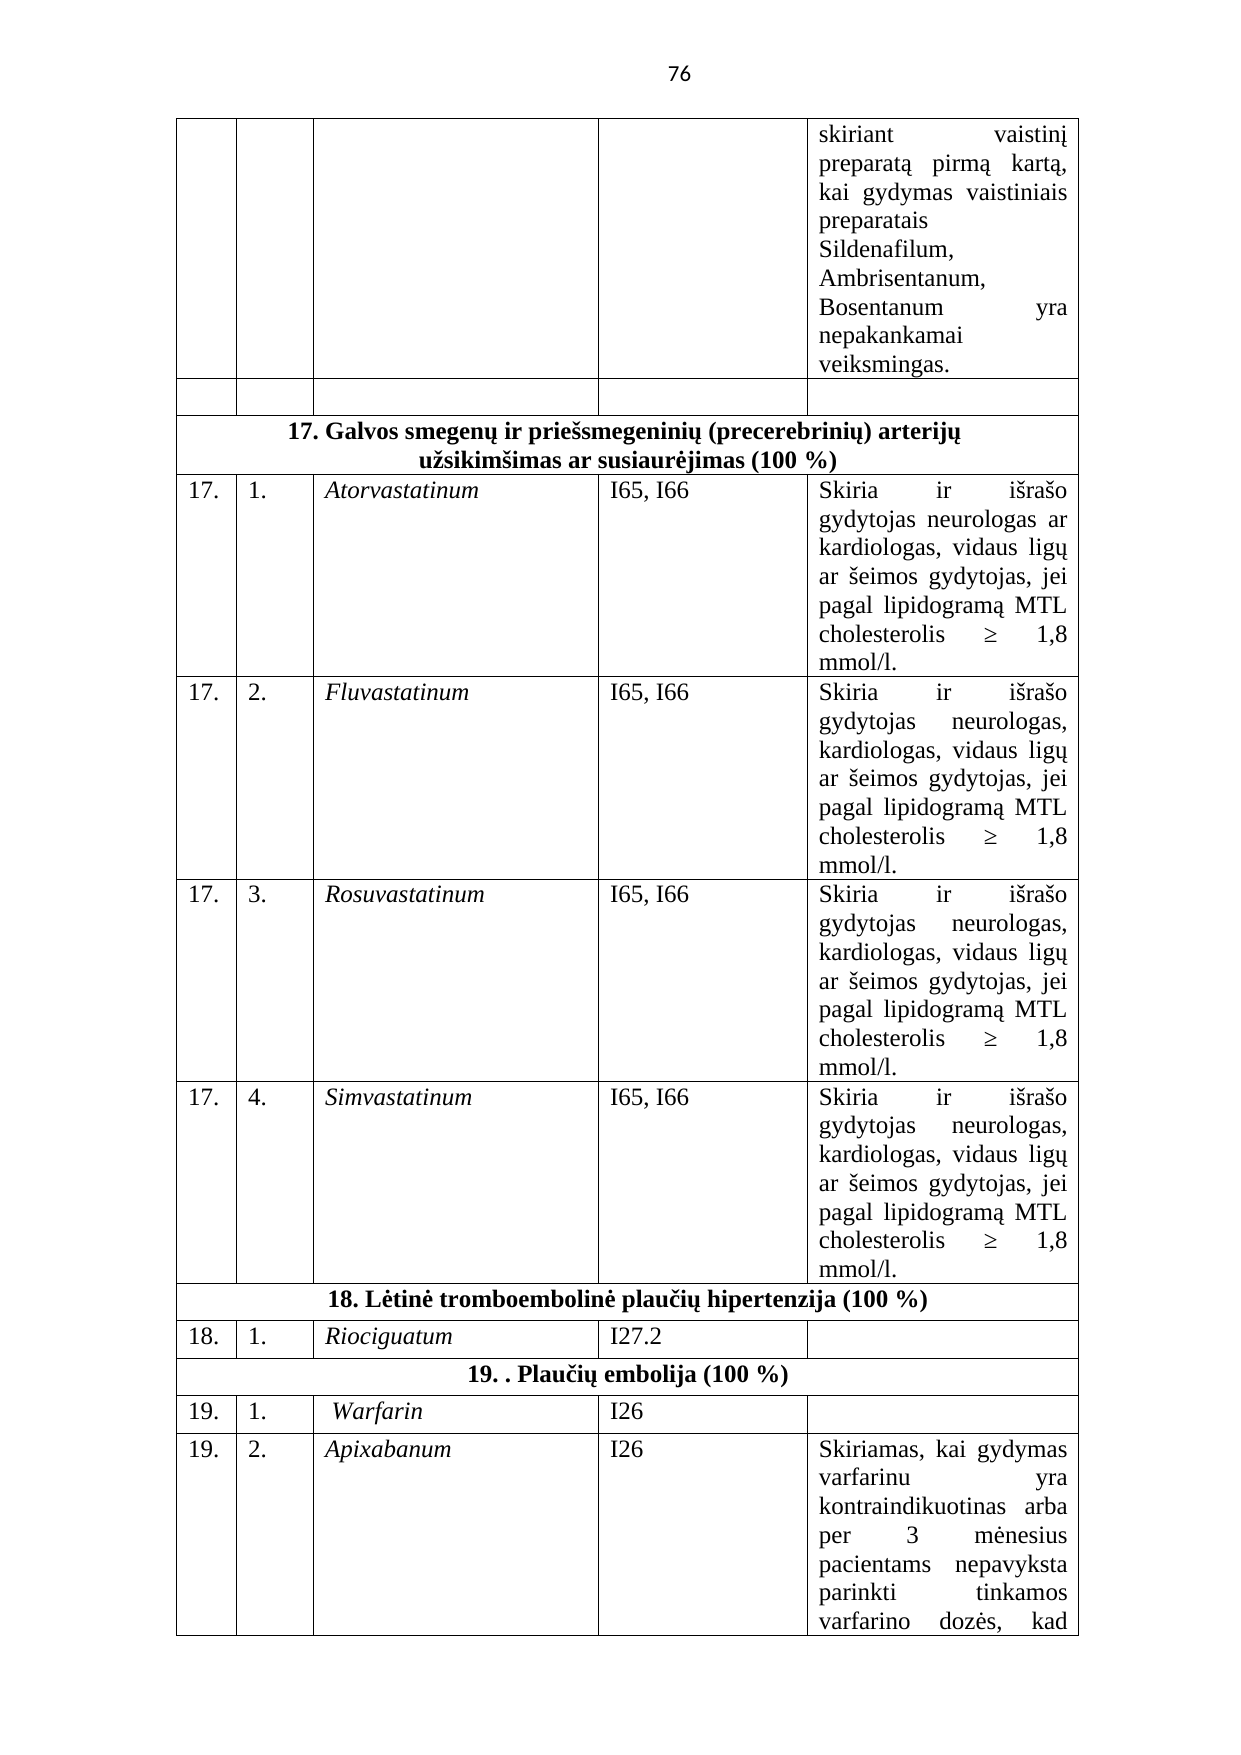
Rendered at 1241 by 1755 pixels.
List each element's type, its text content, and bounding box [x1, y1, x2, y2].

table_cell 19. [177, 1396, 236, 1433]
table_cell I65, I66 [599, 677, 807, 878]
table_cell [1084, 1081, 1088, 1283]
table_cell I65, I66 [599, 475, 807, 676]
table_cell [1079, 415, 1083, 474]
table_cell [1079, 1081, 1083, 1283]
table_cell [1088, 378, 1093, 415]
table_cell I26 [599, 1434, 807, 1635]
table_cell Skiria ir išrašo gydytojas neurologas, kardiologas, vidaus ligų ar šeimos gydytojas, jei pagal lipidogramą MTL cholesterolis ≥ 1,8 mmol/l. [808, 880, 1078, 1081]
table_cell 19. [177, 1434, 236, 1635]
table_cell I27.2 [599, 1321, 807, 1358]
table_cell [1084, 1283, 1088, 1320]
table_cell 1. [237, 1321, 313, 1358]
table_cell [1099, 1358, 1103, 1395]
table_cell [1084, 378, 1088, 415]
table_cell [1103, 1433, 1109, 1635]
table_cell [1088, 1283, 1093, 1320]
table_cell [1099, 1320, 1103, 1358]
table_cell [314, 119, 598, 378]
table_cell [314, 379, 598, 415]
table_cell [1093, 1081, 1099, 1283]
table_cell [1079, 474, 1083, 676]
table_cell [1088, 1358, 1093, 1395]
table_cell [1084, 1320, 1088, 1358]
table_cell [1079, 118, 1083, 378]
table_cell [1099, 415, 1103, 474]
table_cell [1099, 1081, 1103, 1283]
table_cell Fluvastatinum [314, 677, 598, 878]
table_cell [1093, 879, 1099, 1081]
table_cell [1088, 474, 1093, 676]
table_cell [1099, 378, 1103, 415]
table_cell [1109, 118, 1123, 378]
table_cell [1099, 118, 1103, 378]
table_cell [1079, 1320, 1083, 1358]
table_cell [1109, 1395, 1123, 1433]
table_cell [1079, 1433, 1083, 1635]
table_cell [1088, 1433, 1093, 1635]
table_cell [1093, 1395, 1099, 1433]
table_cell [1093, 1283, 1099, 1320]
table_cell I26 [599, 1396, 807, 1433]
table_cell [1093, 118, 1099, 378]
table_cell 1. [237, 1396, 313, 1433]
table_cell 2. [237, 1434, 313, 1635]
table_cell [1088, 1320, 1093, 1358]
table_cell [1103, 1395, 1109, 1433]
table_cell [1084, 118, 1088, 378]
table_cell [1103, 1283, 1109, 1320]
table_cell [1084, 676, 1088, 878]
table_cell 2. [237, 677, 313, 878]
table_cell Skiria ir išrašo gydytojas neurologas ar kardiologas, vidaus ligų ar šeimos gydytojas, jei pagal lipidogramą MTL cholesterolis ≥ 1,8 mmol/l. [808, 475, 1078, 676]
table_cell [1109, 1320, 1123, 1358]
table_cell 17. [177, 677, 236, 878]
table_cell 18. [177, 1321, 236, 1358]
table_cell [1084, 415, 1088, 474]
table_cell [1093, 378, 1099, 415]
table_cell Atorvastatinum [314, 475, 598, 676]
table_cell [1103, 676, 1109, 878]
table_cell [599, 379, 807, 415]
table_cell 19. . Plaučių embolija (100 %) [177, 1359, 1078, 1395]
table_cell [1084, 879, 1088, 1081]
table_cell 18. Lėtinė tromboembolinė plaučių hipertenzija (100 %) [177, 1284, 1078, 1320]
table_cell [1103, 1358, 1109, 1395]
table_cell [1103, 1320, 1109, 1358]
table_cell 1. [237, 475, 313, 676]
table_cell [1109, 1081, 1123, 1283]
table_cell [1103, 879, 1109, 1081]
table_cell [1109, 676, 1123, 878]
table_cell [1109, 1283, 1123, 1320]
table_cell [1084, 1433, 1088, 1635]
table_cell I65, I66 [599, 880, 807, 1081]
table_cell Rosuvastatinum [314, 880, 598, 1081]
table_cell [1093, 1433, 1099, 1635]
table_cell [1079, 676, 1083, 878]
table_cell [1079, 378, 1083, 415]
table_cell [1109, 1358, 1123, 1395]
table_cell Riociguatum [314, 1321, 598, 1358]
table_cell [1109, 1433, 1123, 1635]
table_cell I65, I66 [599, 1082, 807, 1283]
table_cell Skiria ir išrašo gydytojas neurologas, kardiologas, vidaus ligų ar šeimos gydytojas, jei pagal lipidogramą MTL cholesterolis ≥ 1,8 mmol/l. [808, 677, 1078, 878]
table_cell [1093, 474, 1099, 676]
table_cell [1099, 879, 1103, 1081]
table_cell [808, 1321, 1078, 1358]
table_cell 4. [237, 1082, 313, 1283]
table_cell [177, 119, 236, 378]
table_cell [1093, 676, 1099, 878]
table_cell skiriant vaistinį preparatą pirmą kartą, kai gydymas vaistiniais preparatais Sildenafilum, Ambrisentanum, Bosentanum yra nepakankamai veiksmingas. [808, 119, 1078, 378]
table_cell [808, 379, 1078, 415]
table_cell [1099, 676, 1103, 878]
table_cell [1084, 1358, 1088, 1395]
table_cell Warfarin [314, 1396, 598, 1433]
table_cell [1109, 879, 1123, 1081]
table_cell [1099, 474, 1103, 676]
table_cell [1103, 378, 1109, 415]
table_cell [1099, 1395, 1103, 1433]
table_cell [1109, 415, 1123, 474]
table_cell [1084, 474, 1088, 676]
table_cell Apixabanum [314, 1434, 598, 1635]
table_cell [1084, 1395, 1088, 1433]
table_cell [1103, 474, 1109, 676]
table_cell [599, 119, 807, 378]
table_cell [1079, 1358, 1083, 1395]
table_cell 17. [177, 1082, 236, 1283]
table_cell [1088, 1395, 1093, 1433]
table_cell [237, 379, 313, 415]
table_cell 3. [237, 880, 313, 1081]
table_cell [1103, 1081, 1109, 1283]
table_cell Skiriamas, kai gydymas varfarinu yra kontraindikuotinas arba per 3 mėnesius pacientams nepavyksta parinkti tinkamos varfarino dozės, kad [808, 1434, 1078, 1635]
table_cell [1088, 1081, 1093, 1283]
table_cell 17. [177, 475, 236, 676]
table_cell [1079, 1395, 1083, 1433]
table_cell [1093, 415, 1099, 474]
table_cell Simvastatinum [314, 1082, 598, 1283]
table_cell [1093, 1320, 1099, 1358]
table_cell [1103, 415, 1109, 474]
table_cell 17. Galvos smegenų ir priešsmegeninių (precerebrinių) arterijų užsikimšimas ar susiaurėjimas (100 %) [177, 416, 1078, 474]
table_cell [177, 379, 236, 415]
table_cell [1099, 1283, 1103, 1320]
table_cell [808, 1396, 1078, 1433]
table_cell [1103, 118, 1109, 378]
table_cell [1109, 378, 1123, 415]
table_cell [1088, 415, 1093, 474]
table_cell Skiria ir išrašo gydytojas neurologas, kardiologas, vidaus ligų ar šeimos gydytojas, jei pagal lipidogramą MTL cholesterolis ≥ 1,8 mmol/l. [808, 1082, 1078, 1283]
table_cell [1088, 118, 1093, 378]
table_cell [1109, 474, 1123, 676]
table_cell [237, 119, 313, 378]
table_cell [1099, 1433, 1103, 1635]
table_cell [1088, 879, 1093, 1081]
table_cell [1079, 1283, 1083, 1320]
table_cell 17. [177, 880, 236, 1081]
table_cell [1093, 1358, 1099, 1395]
table_cell [1079, 879, 1083, 1081]
table_cell [1088, 676, 1093, 878]
